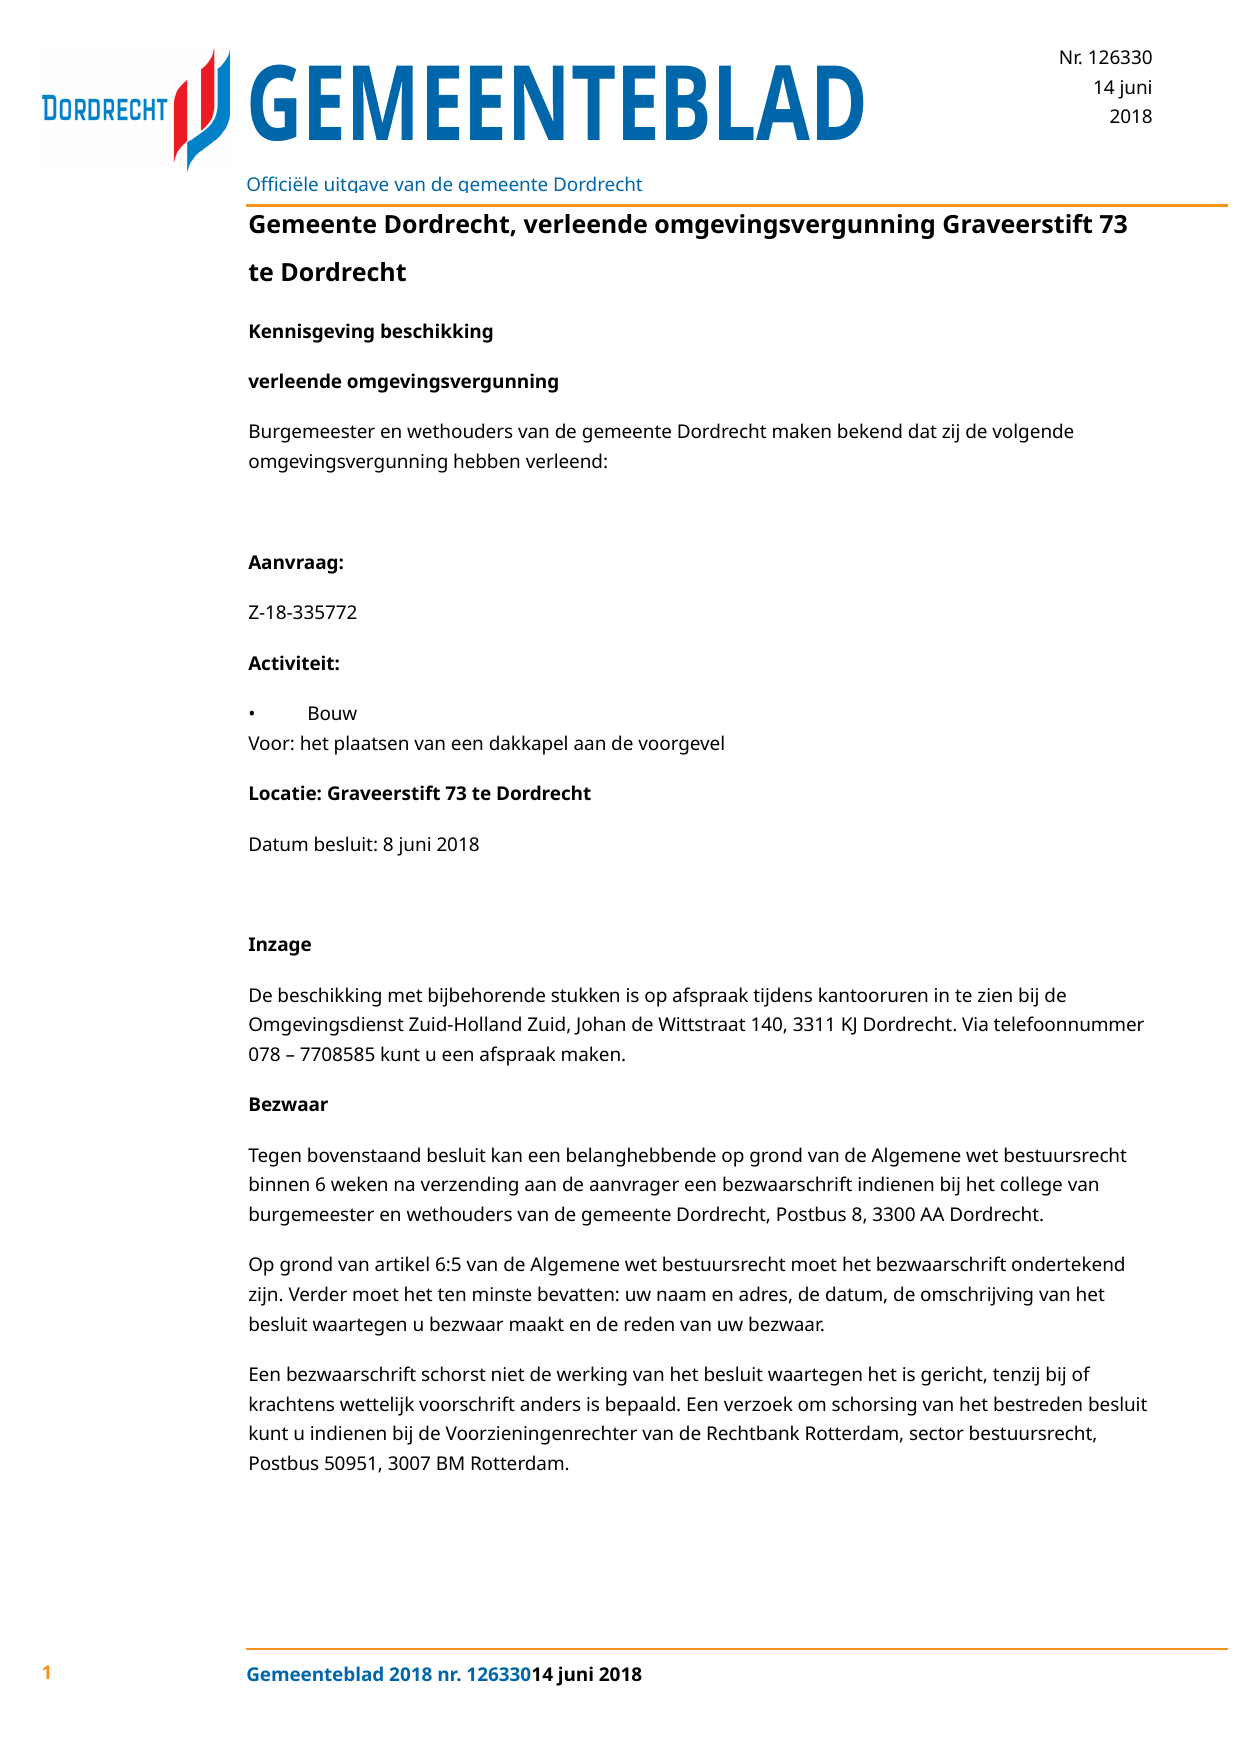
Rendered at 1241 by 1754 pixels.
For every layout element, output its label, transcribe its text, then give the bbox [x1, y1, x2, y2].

text Z-18-335772 [248, 599, 1152, 625]
text Burgemeester en wethouders van de gemeente Dordrecht maken bekend dat zij de volgende omgevingsvergunning hebben verleend: [248, 419, 1152, 474]
text Tegen bovenstaand besluit kan een belanghebbende op grond van de Algemene wet bestuursrecht binnen 6 weken na verzending aan de aanvrager een bezwaarschrift indienen bij het college van burgemeester en wethouders van de gemeente Dordrecht, Postbus 8, 3300 AA Dordrecht. [248, 1142, 1152, 1227]
text Bezwaar [248, 1092, 1152, 1117]
text Activiteit: [248, 650, 1152, 676]
picture [41, 47, 231, 172]
text Een bezwaarschrift schorst niet de werking van het besluit waartegen het is gericht, tenzij bij of krachtens wettelijk voorschrift anders is bepaald. Een verzoek om schorsing van het bestreden besluit kunt u indienen bij de Voorzieningenrechter van de Rechtbank Rotterdam, sector bestuursrecht, Postbus 50951, 3007 BM Rotterdam. [248, 1361, 1152, 1476]
text Locatie: Graveerstift 73 te Dordrecht [248, 780, 1152, 806]
text Datum besluit: 8 juni 2018 [248, 831, 1152, 857]
text Op grond van artikel 6:5 van de Algemene wet bestuursrecht moet het bezwaarschrift ondertekend zijn. Verder moet het ten minste bevatten: uw naam en adres, de datum, de omschrijving van het besluit waartegen u bezwaar maakt en de reden van uw bezwaar. [248, 1252, 1152, 1337]
text De beschikking met bijbehorende stukken is op afspraak tijdens kantooruren in te zien bij de Omgevingsdienst Zuid-Holland Zuid, Johan de Wittstraat 140, 3311 KJ Dordrecht. Via telefoonnummer 078 – 7708585 kunt u een afspraak maken. [248, 982, 1152, 1067]
text Inzage [248, 932, 1152, 957]
text verleende omgevingsvergunning [248, 368, 1152, 394]
list Bouw [248, 700, 1152, 726]
text Kennisgeving beschikking [248, 318, 1152, 344]
text Gemeente Dordrecht, verleende omgevingsvergunning Graveerstift 73 te Dordrecht [248, 207, 1152, 288]
text Aanvraag: [248, 549, 1152, 575]
text Voor: het plaatsen van een dakkapel aan de voorgevel [248, 730, 1152, 756]
